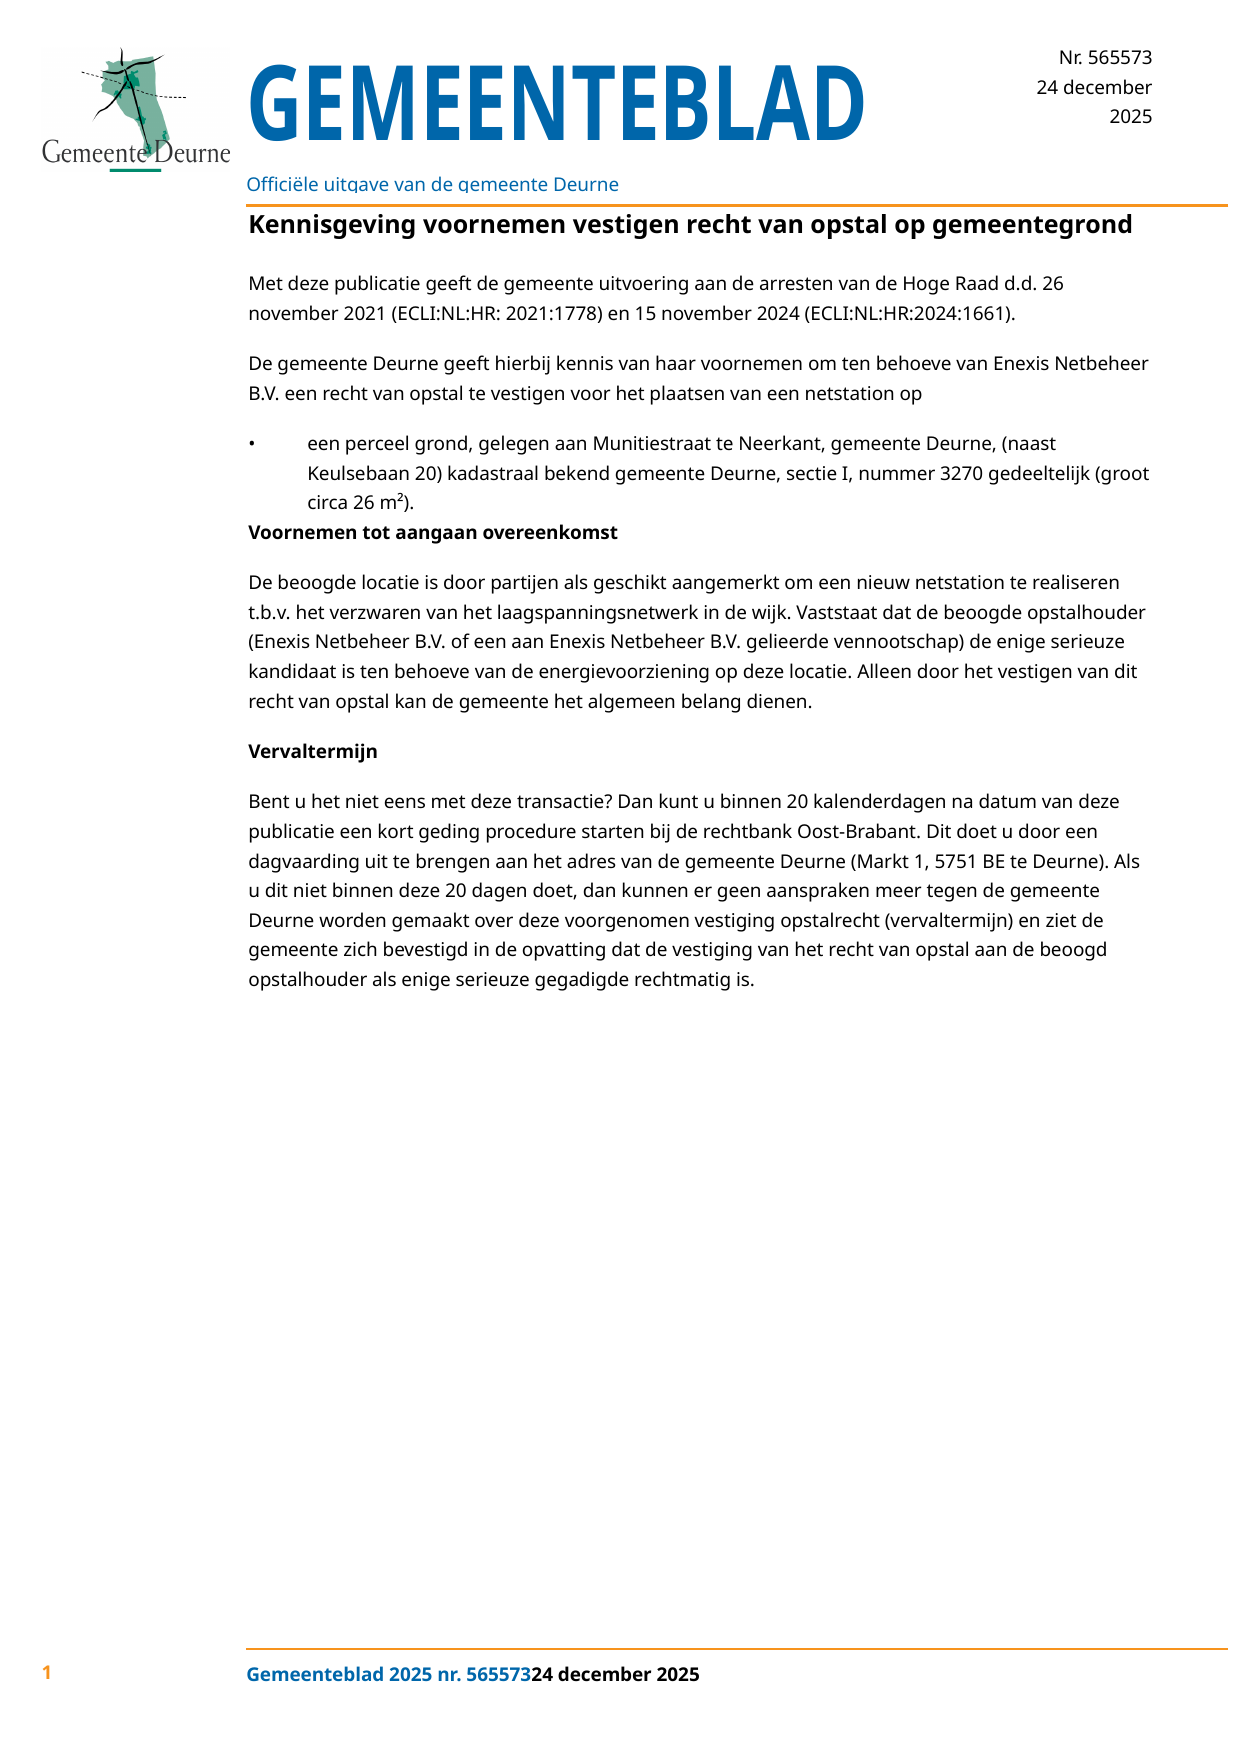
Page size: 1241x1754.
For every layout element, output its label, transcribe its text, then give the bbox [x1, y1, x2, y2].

text De gemeente Deurne geeft hierbij kennis van haar voornemen om ten behoeve van Enexis Netbeheer B.V. een recht van opstal te vestigen voor het plaatsen van een netstation op [248, 350, 1152, 406]
text De beoogde locatie is door partijen als geschikt aangemerkt om een nieuw netstation te realiseren t.b.v. het verzwaren van het laagspanningsnetwerk in de wijk. Vaststaat dat de beoogde opstalhouder (Enexis Netbeheer B.V. of een aan Enexis Netbeheer B.V. gelieerde vennootschap) de enige serieuze kandidaat is ten behoeve van de energievoorziening op deze locatie. Alleen door het vestigen van dit recht van opstal kan de gemeente het algemeen belang dienen. [248, 569, 1152, 713]
text Met deze publicatie geeft de gemeente uitvoering aan de arresten van de Hoge Raad d.d. 26 november 2021 (ECLI:NL:HR: 2021:1778) en 15 november 2024 (ECLI:NL:HR:2024:1661). [248, 270, 1152, 326]
text Voornemen tot aangaan overeenkomst [248, 519, 1152, 545]
text Vervaltermijn [248, 738, 1152, 764]
picture [41, 47, 231, 172]
list een perceel grond, gelegen aan Munitiestraat te Neerkant, gemeente Deurne, (naast Keulsebaan 20) kadastraal bekend gemeente Deurne, sectie I, nummer 3270 gedeeltelijk (groot circa 26 m²). [248, 430, 1152, 515]
text Bent u het niet eens met deze transactie? Dan kunt u binnen 20 kalenderdagen na datum van deze publicatie een kort geding procedure starten bij de rechtbank Oost-Brabant. Dit doet u door een dagvaarding uit te brengen aan het adres van de gemeente Deurne (Markt 1, 5751 BE te Deurne). Als u dit niet binnen deze 20 dagen doet, dan kunnen er geen aanspraken meer tegen de gemeente Deurne worden gemaakt over deze voorgenomen vestiging opstalrecht (vervaltermijn) en ziet de gemeente zich bevestigd in de opvatting dat de vestiging van het recht van opstal aan de beoogd opstalhouder als enige serieuze gegadigde rechtmatig is. [248, 789, 1152, 992]
text Kennisgeving voornemen vestigen recht van opstal op gemeentegrond [248, 207, 1152, 241]
